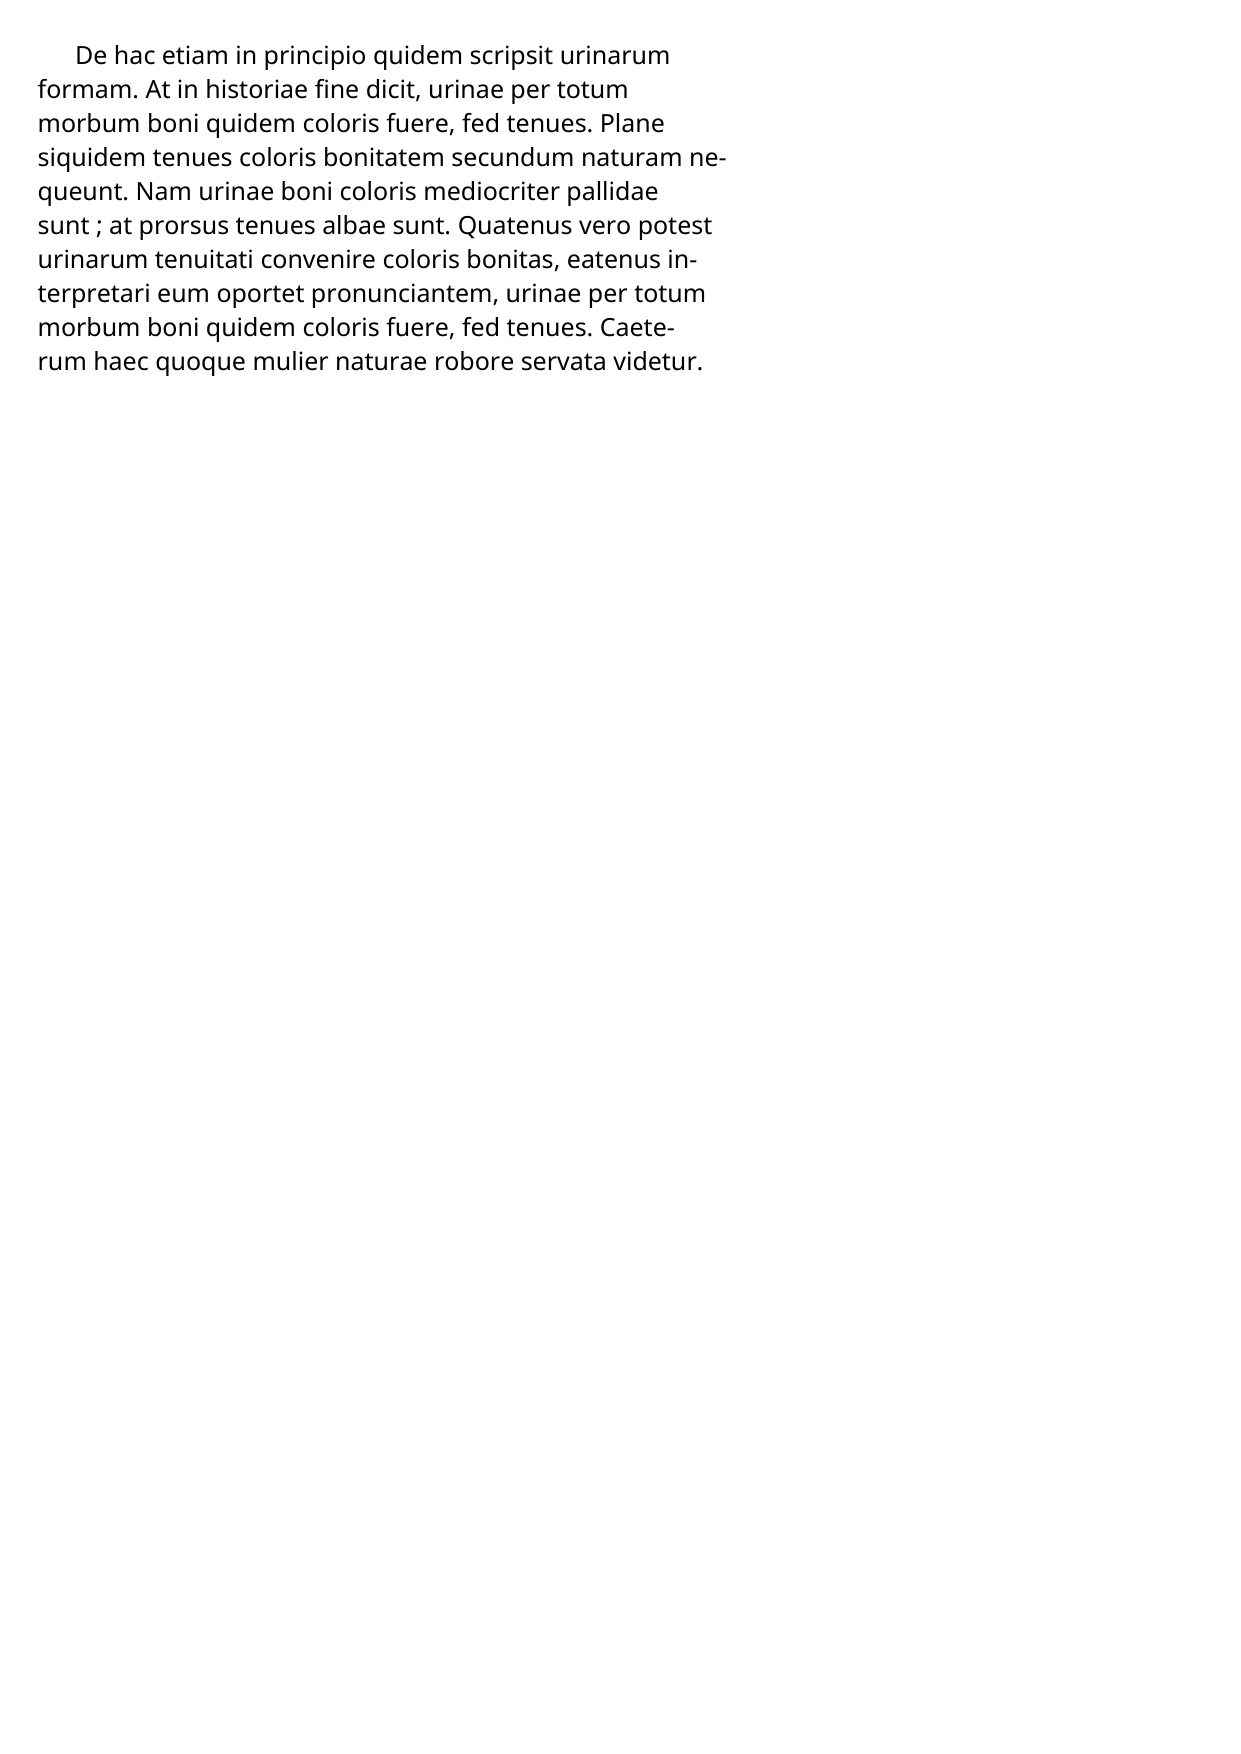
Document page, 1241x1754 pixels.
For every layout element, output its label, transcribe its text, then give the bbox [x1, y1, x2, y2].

text De hac etiam in principio quidem scripsit urinarum formam. At in historiae fine dicit, urinae per totum morbum boni quidem coloris fuere, fed tenues. Plane siquidem tenues coloris bonitatem secundum naturam ne- queunt. Nam urinae boni coloris mediocriter pallidae sunt ; at prorsus tenues albae sunt. Quatenus vero potest urinarum tenuitati convenire coloris bonitas, eatenus in- terpretari eum oportet pronunciantem, urinae per totum morbum boni quidem coloris fuere, fed tenues. Caete- rum haec quoque mulier naturae robore servata videtur. [37, 37, 1203, 378]
